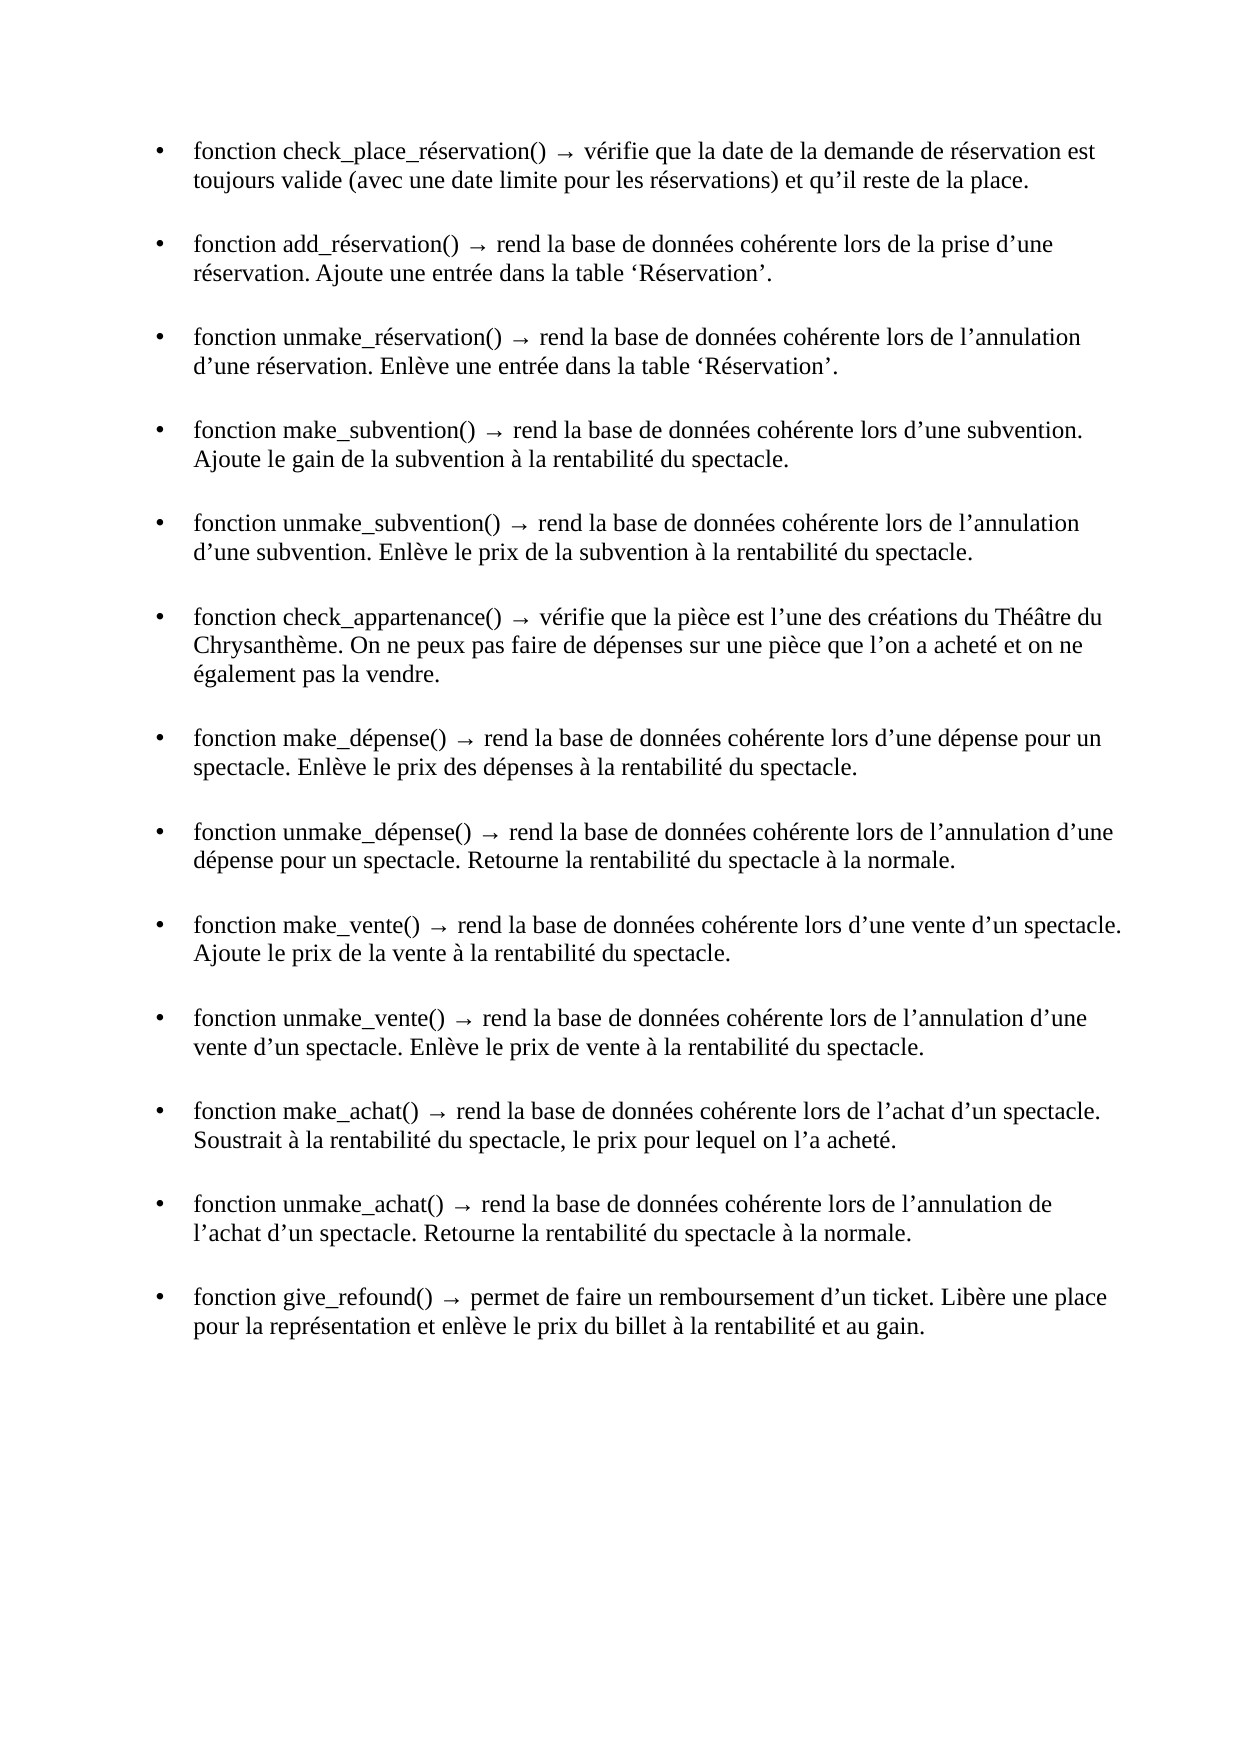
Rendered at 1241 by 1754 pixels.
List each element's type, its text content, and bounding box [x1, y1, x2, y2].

list fonction make_vente() → rend la base de données cohérente lors d’une vente d’un spectacle. Ajoute le prix de la vente à la rentabilité du spectacle. [156, 910, 1122, 967]
list fonction add_réservation() → rend la base de données cohérente lors de la prise d’une réservation. Ajoute une entrée dans la table ‘Réservation’. [156, 229, 1122, 287]
list fonction make_subvention() → rend la base de données cohérente lors d’une subvention. Ajoute le gain de la subvention à la rentabilité du spectacle. [156, 415, 1122, 473]
list fonction unmake_dépense() → rend la base de données cohérente lors de l’annulation d’une dépense pour un spectacle. Retourne la rentabilité du spectacle à la normale. [156, 817, 1122, 874]
list fonction give_refound() → permet de faire un remboursement d’un ticket. Libère une place pour la représentation et enlève le prix du billet à la rentabilité et au gain. [156, 1282, 1122, 1340]
list fonction make_achat() → rend la base de données cohérente lors de l’achat d’un spectacle. Soustrait à la rentabilité du spectacle, le prix pour lequel on l’a acheté. [156, 1096, 1122, 1153]
list fonction unmake_achat() → rend la base de données cohérente lors de l’annulation de l’achat d’un spectacle. Retourne la rentabilité du spectacle à la normale. [156, 1189, 1122, 1247]
list fonction unmake_réservation() → rend la base de données cohérente lors de l’annulation d’une réservation. Enlève une entrée dans la table ‘Réservation’. [156, 322, 1122, 380]
list fonction make_dépense() → rend la base de données cohérente lors d’une dépense pour un spectacle. Enlève le prix des dépenses à la rentabilité du spectacle. [156, 723, 1122, 781]
list fonction check_place_réservation() → vérifie que la date de la demande de réservation est toujours valide (avec une date limite pour les réservations) et qu’il reste de la place. [156, 136, 1122, 193]
list fonction check_appartenance() → vérifie que la pièce est l’une des créations du Théâtre du Chrysanthème. On ne peux pas faire de dépenses sur une pièce que l’on a acheté et on ne également pas la vendre. [156, 602, 1122, 688]
list fonction unmake_vente() → rend la base de données cohérente lors de l’annulation d’une vente d’un spectacle. Enlève le prix de vente à la rentabilité du spectacle. [156, 1003, 1122, 1060]
list fonction unmake_subvention() → rend la base de données cohérente lors de l’annulation d’une subvention. Enlève le prix de la subvention à la rentabilité du spectacle. [156, 508, 1122, 566]
